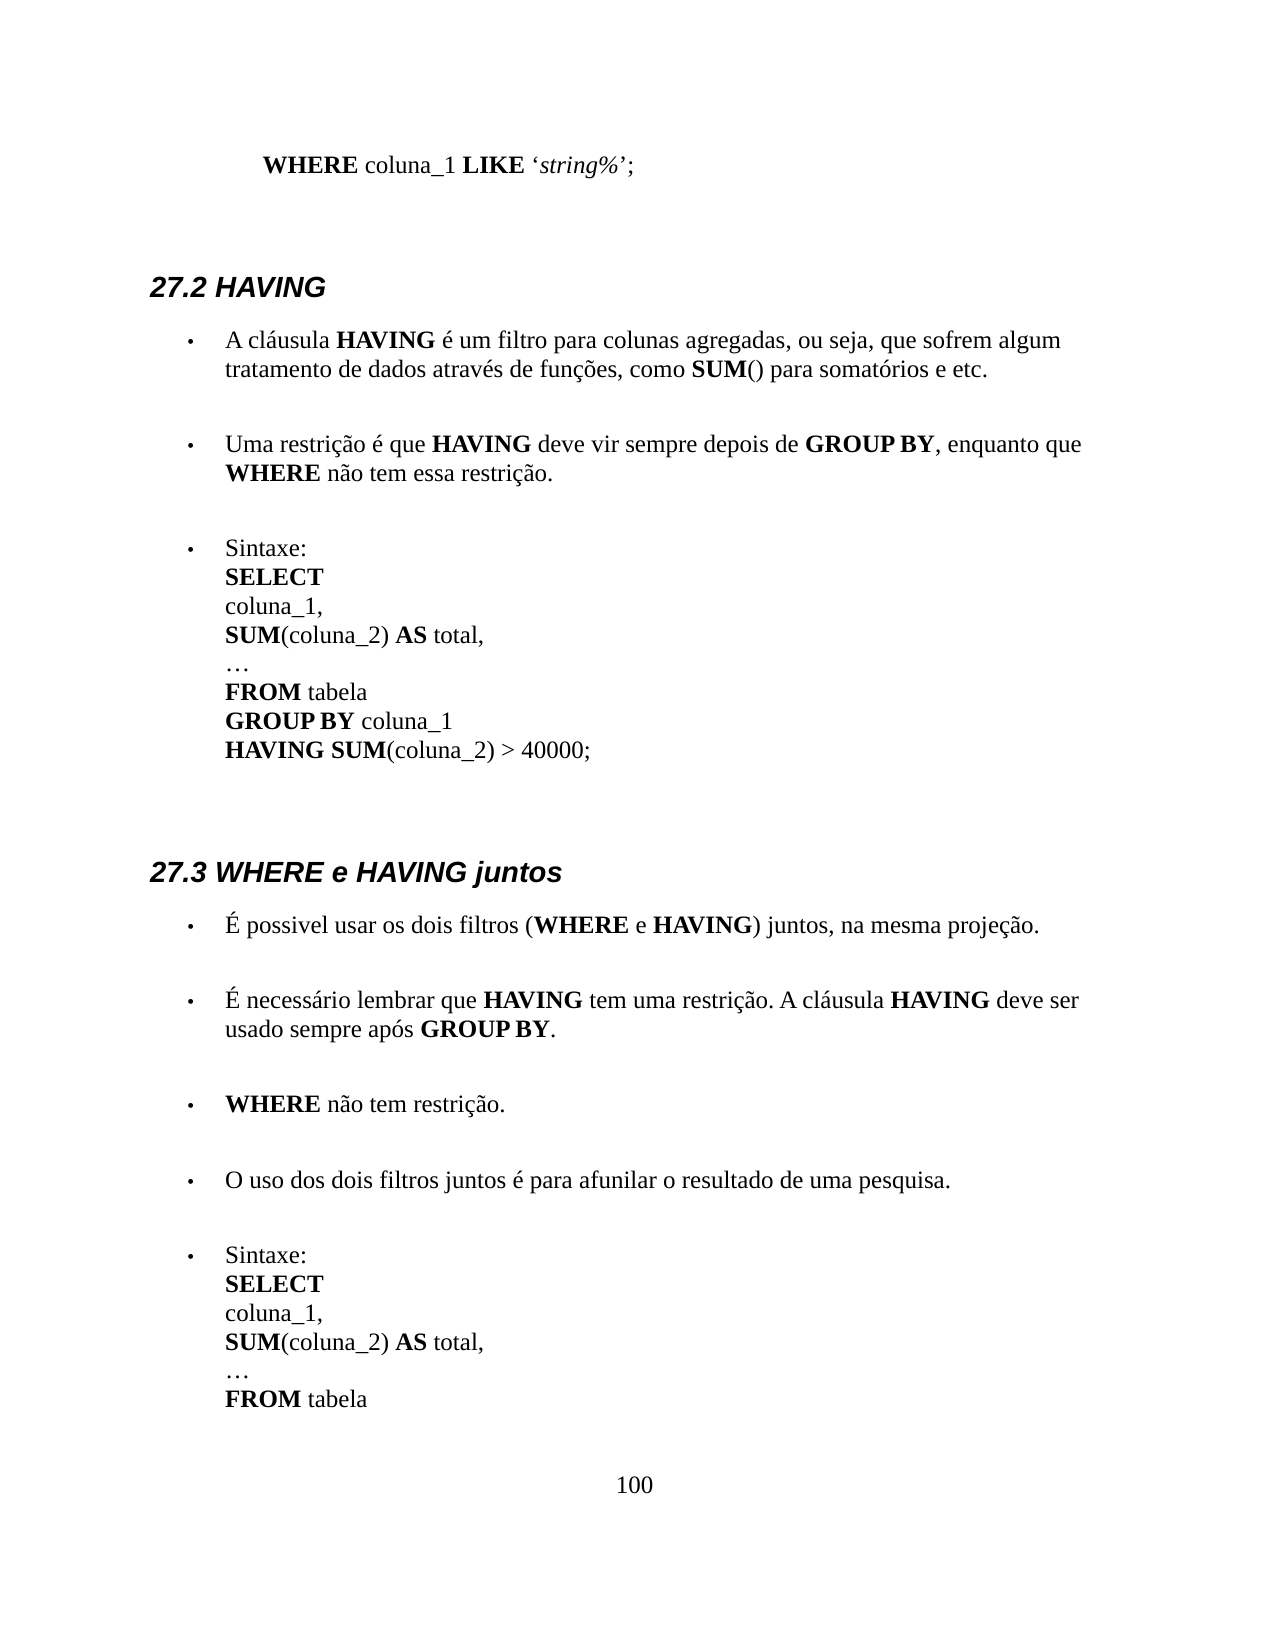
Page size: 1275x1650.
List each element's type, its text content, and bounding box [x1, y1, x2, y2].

list WHERE coluna_1 LIKE ‘string%’; [225, 150, 1125, 207]
list WHERE não tem restrição. [187, 1089, 1125, 1147]
list A cláusula HAVING é um filtro para colunas agregadas, ou seja, que sofrem algum tratamento de dados através de funções, como SUM() para somatórios e etc. [187, 325, 1125, 411]
list Sintaxe: SELECT coluna_1, SUM(coluna_2) AS total, … FROM tabela [187, 1240, 1125, 1413]
list O uso dos dois filtros juntos é para afunilar o resultado de uma pesquisa. [187, 1165, 1125, 1222]
list É possivel usar os dois filtros (WHERE e HAVING) juntos, na mesma projeção. [187, 910, 1125, 967]
list É necessário lembrar que HAVING tem uma restrição. A cláusula HAVING deve ser usado sempre após GROUP BY. [187, 985, 1125, 1072]
subtitle 27.3 WHERE e HAVING juntos [150, 855, 1125, 888]
subtitle 27.2 HAVING [150, 270, 1125, 304]
list Sintaxe: SELECT coluna_1, SUM(coluna_2) AS total, … FROM tabela GROUP BY coluna_1 HAVING SUM(coluna_2) > 40000; [187, 533, 1125, 792]
list Uma restrição é que HAVING deve vir sempre depois de GROUP BY, enquanto que WHERE não tem essa restrição. [187, 429, 1125, 516]
